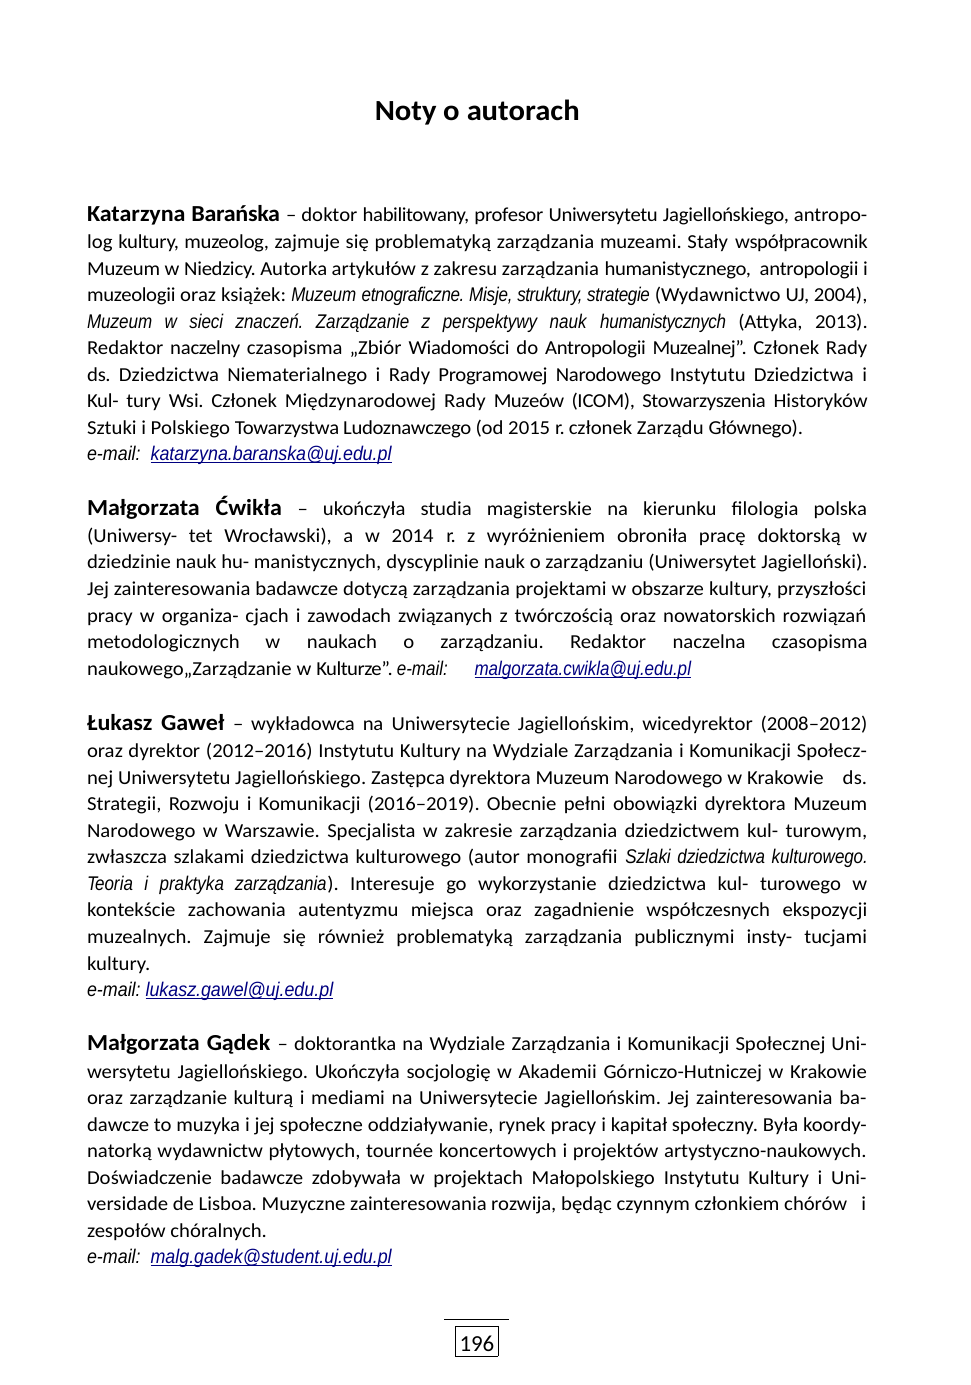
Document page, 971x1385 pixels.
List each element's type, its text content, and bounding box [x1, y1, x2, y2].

text Małgorzata Gądek – doktorantka na Wydziale Zarządzania i Komunikacji Społecznej Uni- wersytetu Jagiellońskiego. Ukończyła socjologię w Akademii Górniczo-Hutniczej w Krakowie oraz zarządzanie kulturą i mediami na Uniwersytecie Jagiellońskim. Jej zainteresowania ba- dawcze to muzyka i jej społeczne oddziaływanie, rynek pracy i kapitał społeczny. Była koordy- natorką wydawnictw płytowych, tournée koncertowych i projektów artystyczno-naukowych. Doświadczenie badawcze zdobywała w projektach Małopolskiego Instytutu Kultury i Uni- versidade de Lisboa. Muzyczne zainteresowania rozwija, będąc czynnym członkiem chórów i zespołów chóralnych. [87, 1028, 868, 1242]
text Noty o autorach [372, 92, 582, 128]
text e-mail: lukasz.gawel@uj.edu.pl [87, 978, 879, 1000]
text Łukasz Gaweł – wykładowca na Uniwersytecie Jagiellońskim, wicedyrektor (2008–2012) oraz dyrektor (2012–2016) Instytutu Kultury na Wydziale Zarządzania i Komunikacji Społecz- nej Uniwersytetu Jagiellońskiego. Zastępca dyrektora Muzeum Narodowego w Krakowie ds. Strategii, Rozwoju i Komunikacji (2016–2019). Obecnie pełni obowiązki dyrektora Muzeum Narodowego w Warszawie. Specjalista w zakresie zarządzania dziedzictwem kul- turowym, zwłaszcza szlakami dziedzictwa kulturowego (autor monografii Szlaki dziedzictwa kulturowego. Teoria i praktyka zarządzania). Interesuje go wykorzystanie dziedzictwa kul- turowego w kontekście zachowania autentyzmu miejsca oraz zagadnienie współczesnych ekspozycji muzealnych. Zajmuje się również problematyką zarządzania publicznymi insty- tucjami kultury. [87, 708, 868, 975]
text Małgorzata Ćwikła – ukończyła studia magisterskie na kierunku filologia polska (Uniwersy- tet Wrocławski), a w 2014 r. z wyróżnieniem obroniła pracę doktorską w dziedzinie nauk hu- manistycznych, dyscyplinie nauk o zarządzaniu (Uniwersytet Jagielloński). Jej zainteresowania badawcze dotyczą zarządzania projektami w obszarze kultury, przyszłości pracy w organiza- cjach i zawodach związanych z twórczością oraz nowatorskich rozwiązań metodologicznych w naukach o zarządzaniu. Redaktor naczelna czasopisma naukowego„Zarządzanie w Kulturze”. e-mail: malgorzata.cwikla@uj.edu.pl [87, 493, 868, 680]
text e-mail: malg.gadek@student.uj.edu.pl [87, 1245, 879, 1268]
text Katarzyna Barańska – doktor habilitowany, profesor Uniwersytetu Jagiellońskiego, antropo- log kultury, muzeolog, zajmuje się problematyką zarządzania muzeami. Stały współpracownik Muzeum w Niedzicy. Autorka artykułów z zakresu zarządzania humanistycznego, antropologii i muzeologii oraz książek: Muzeum etnograficzne. Misje, struktury, strategie (Wydawnictwo UJ, 2004), Muzeum w sieci znaczeń. Zarządzanie z perspektywy nauk humanistycznych (Attyka, 2013). Redaktor naczelny czasopisma „Zbiór Wiadomości do Antropologii Muzealnej”. Członek Rady ds. Dziedzictwa Niematerialnego i Rady Programowej Narodowego Instytutu Dziedzictwa i Kul- tury Wsi. Członek Międzynarodowej Rady Muzeów (ICOM), Stowarzyszenia Historyków Sztuki i Polskiego Towarzystwa Ludoznawczego (od 2015 r. członek Zarządu Głównego). [87, 199, 868, 439]
text e-mail: katarzyna.baranska@uj.edu.pl [87, 442, 879, 465]
